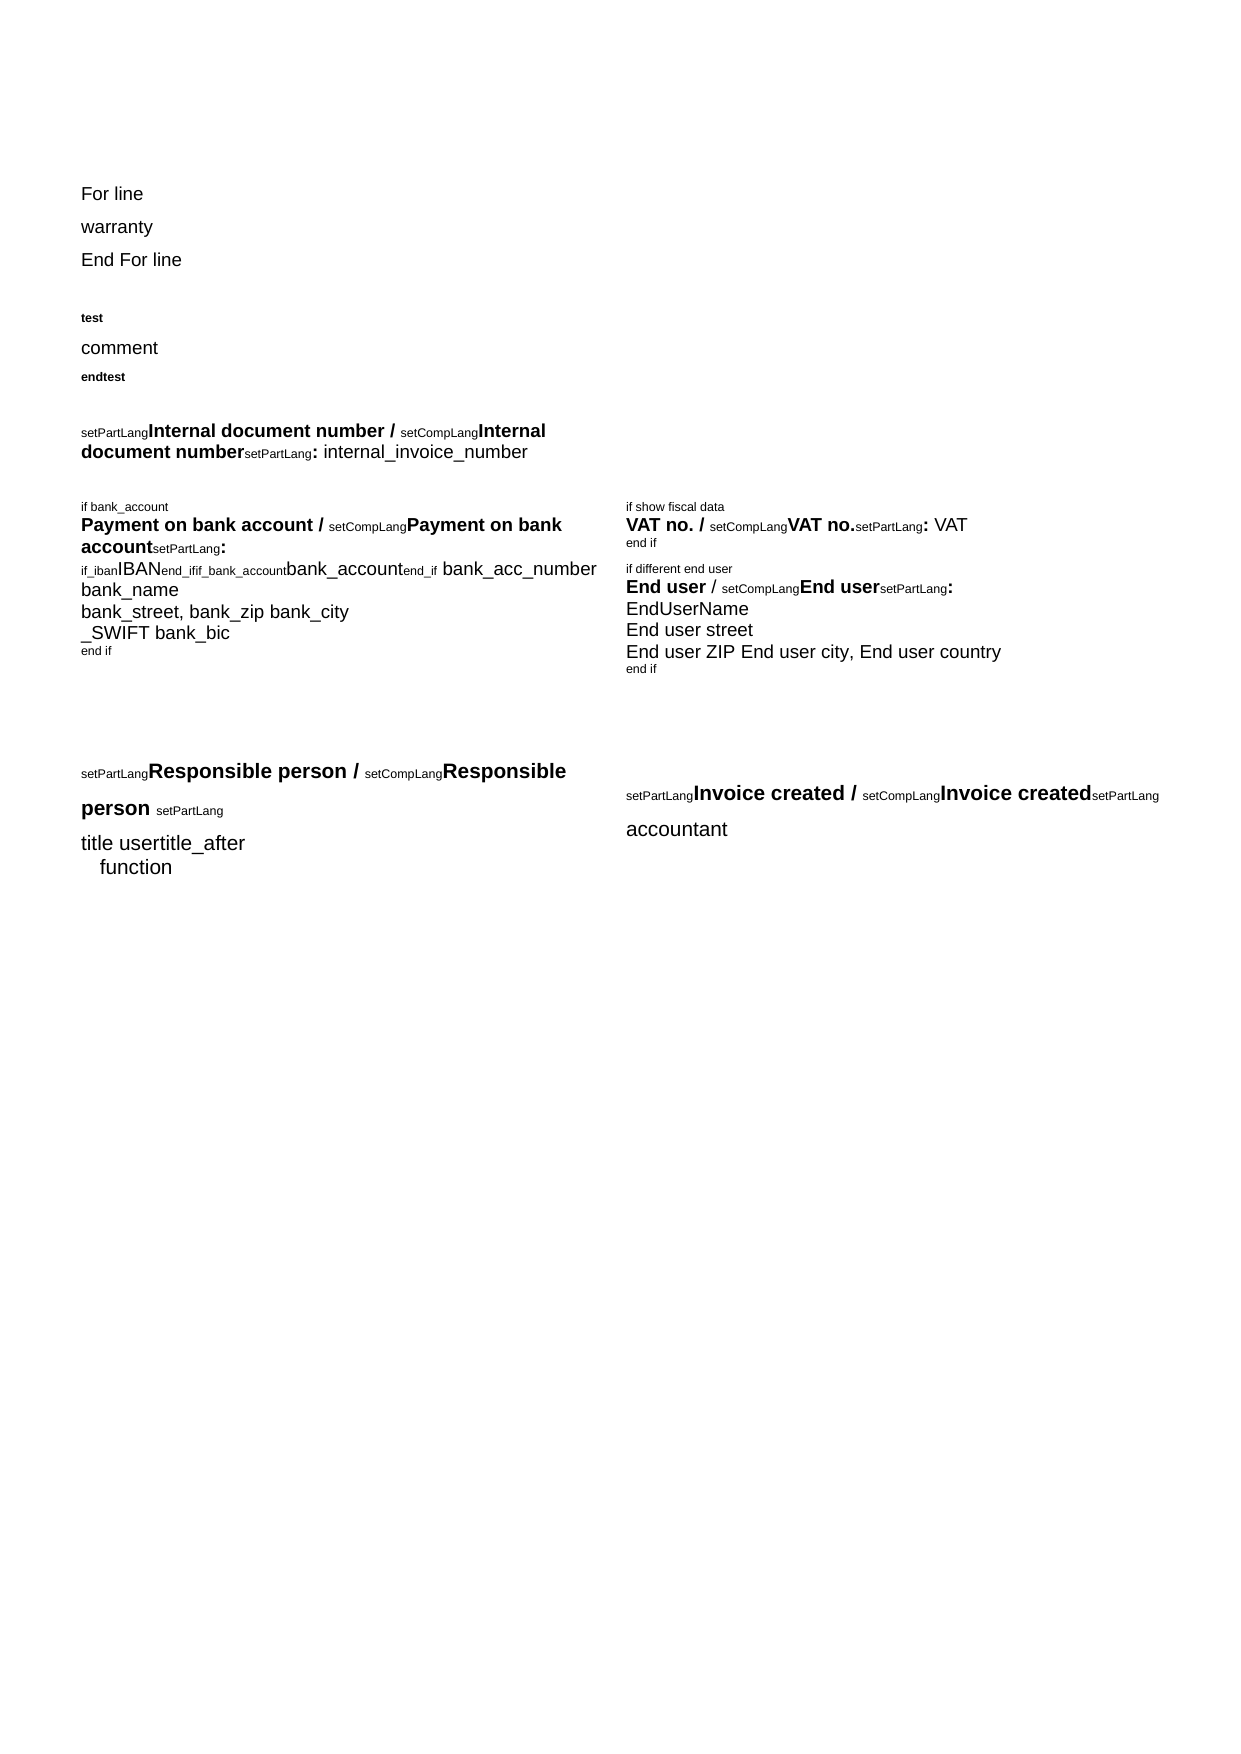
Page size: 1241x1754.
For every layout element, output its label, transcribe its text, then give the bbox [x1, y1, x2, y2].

table_header For line [75, 177, 1165, 210]
table_header setPartLangInternal document number / setCompLangInternal document numbersetPartLang: internal_invoice_number [75, 414, 620, 468]
table_cell warranty [75, 210, 1165, 243]
table_cell setPartLangInvoice created / setCompLangInvoice createdsetPartLang accountant [620, 754, 1165, 885]
table_cell [620, 468, 1165, 494]
table_cell endtest [75, 364, 1165, 390]
table_cell [75, 682, 1165, 754]
table_cell if bank_account Payment on bank account / setCompLangPayment on bank accountsetPartLang: if_ibanIBANend_ifif_bank_accountbank_accountend_if bank_acc_number bank_name bank_street, bank_zip bank_city _SWIFT bank_bic end if [75, 494, 620, 682]
table_cell if different end user End user / setCompLangEnd usersetPartLang: EndUserName End user street End user ZIP End user city, End user country end if [620, 556, 1165, 682]
table_cell End For line [75, 243, 1165, 276]
table_header test [75, 305, 1165, 331]
table_header [620, 414, 1165, 468]
table_cell if show fiscal data VAT no. / setCompLangVAT no.setPartLang: VAT end if [620, 494, 1165, 556]
table_cell comment [75, 331, 1165, 364]
table_cell setPartLangResponsible person / setCompLangResponsible person setPartLang title usertitle_after function [75, 754, 620, 885]
table_cell [75, 468, 620, 494]
